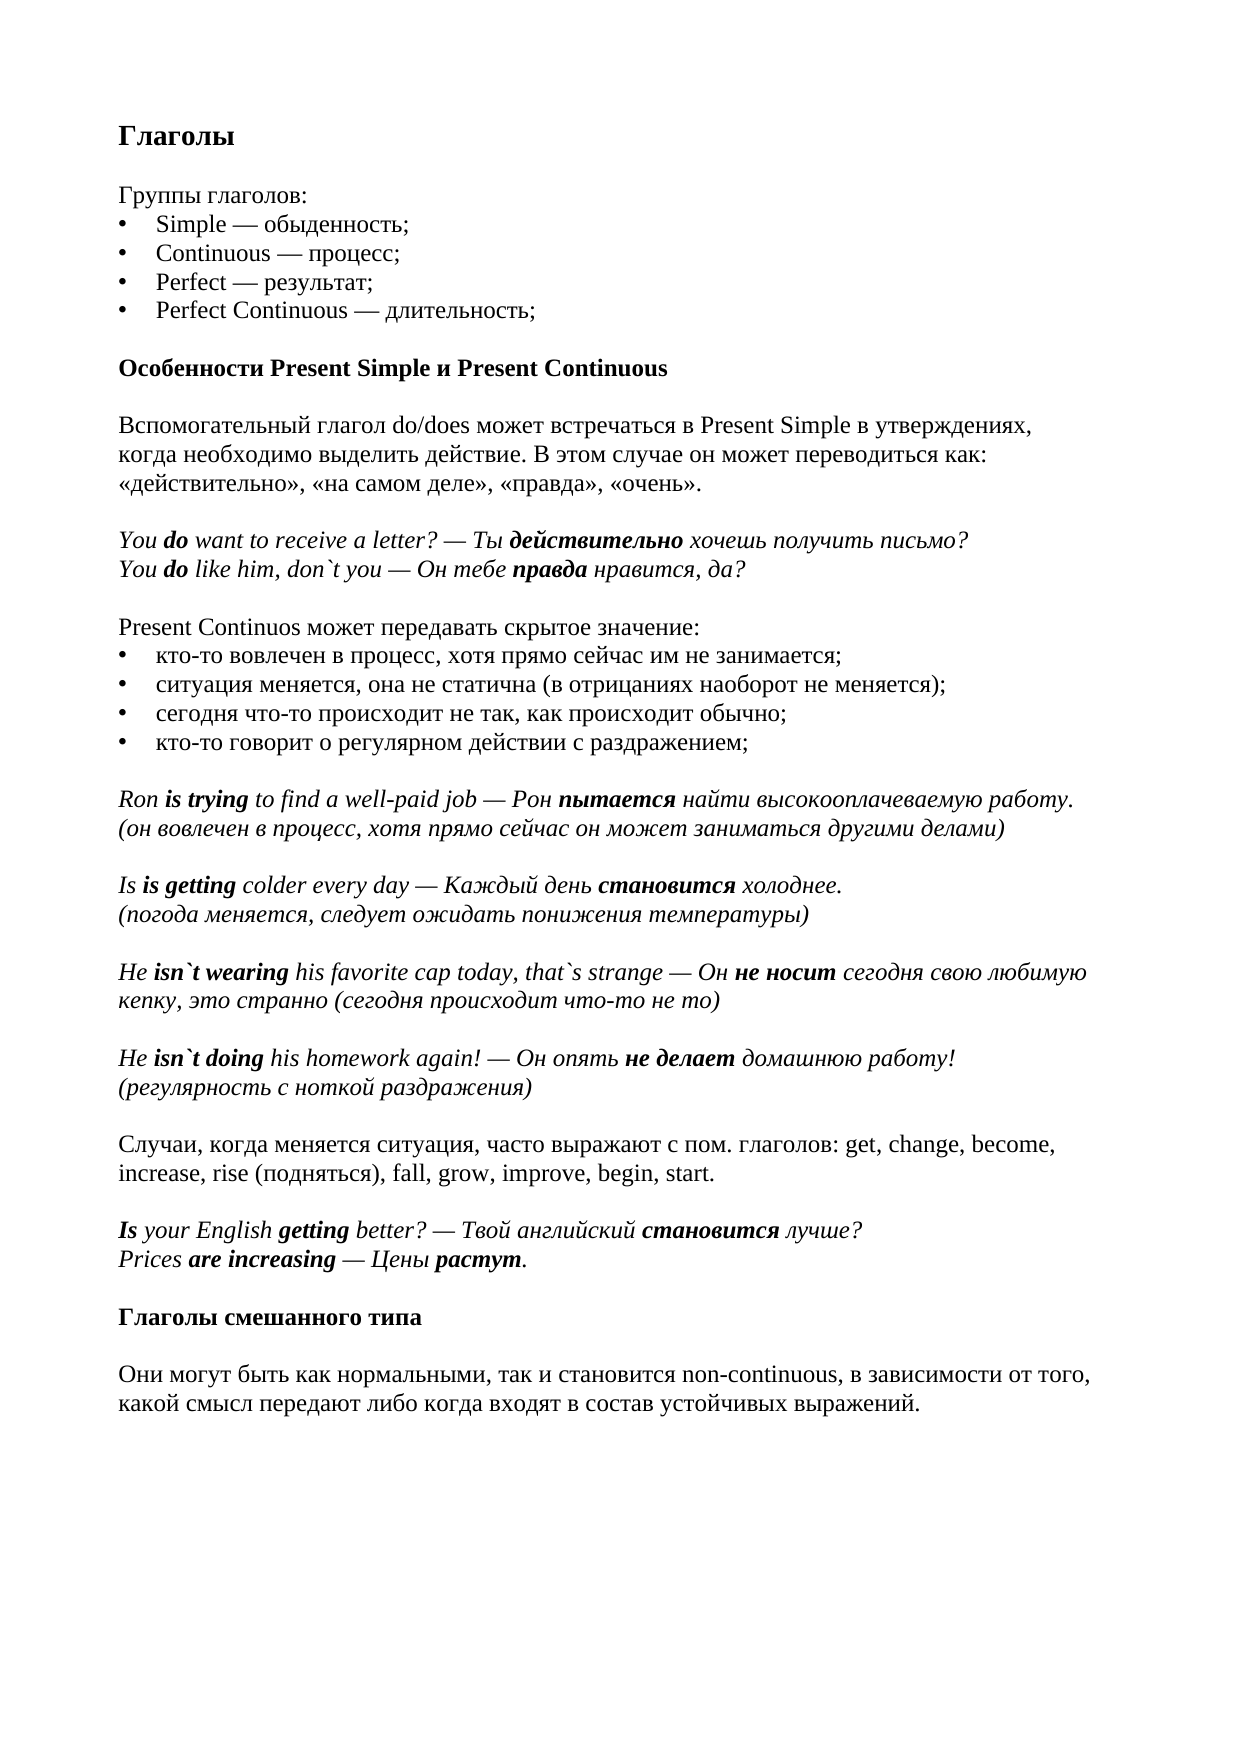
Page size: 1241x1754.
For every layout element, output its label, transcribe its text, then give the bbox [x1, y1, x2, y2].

text You do like him, don`t you — Он тебе правда нравится, да? [118, 554, 1122, 583]
text какой смысл передают либо когда входят в состав устойчивых выражений. [118, 1388, 1122, 1417]
text He isn`t wearing his favorite cap today, that`s strange — Он не носит сегодня свою любимую кепку, это странно (сегодня происходит что-то не то) [118, 957, 1122, 1014]
text (он вовлечен в процесс, хотя прямо сейчас он может заниматься другими делами) [118, 813, 1122, 842]
text (погода меняется, следует ожидать понижения температуры) [118, 899, 1122, 928]
text когда необходимо выделить действие. В этом случае он может переводиться как: «действительно», «на самом деле», «правда», «очень». [118, 439, 1122, 497]
list Continuous — процесс; [118, 238, 1122, 267]
text Ron is trying to find a well-paid job — Рон пытается найти высокооплачеваемую работу. [118, 784, 1122, 813]
list Perfect — результат; [118, 267, 1122, 295]
text Prices are increasing — Цены растут. [118, 1244, 1122, 1273]
list сегодня что-то происходит не так, как происходит обычно; [118, 698, 1122, 727]
list кто-то говорит о регулярном действии с раздражением; [118, 727, 1122, 755]
text Вспомогательный глагол do/does может встречаться в Present Simple в утверждениях, [118, 410, 1122, 439]
text You do want to receive a letter? — Ты действительно хочешь получить письмо? [118, 525, 1122, 554]
text Is your English getting better? — Твой английский становится лучше? [118, 1215, 1122, 1244]
list ситуация меняется, она не статична (в отрицаниях наоборот не меняется); [118, 669, 1122, 698]
list кто-то вовлечен в процесс, хотя прямо сейчас им не занимается; [118, 640, 1122, 669]
text Они могут быть как нормальными, так и становится non-continuous, в зависимости от того, [118, 1359, 1122, 1388]
list Simple — обыденность; [118, 209, 1122, 238]
text Present Continuos может передавать скрытое значение: [118, 612, 1122, 640]
list Perfect Continuous — длительность; [118, 295, 1122, 324]
text Случаи, когда меняется ситуация, часто выражают с пом. глаголов: get, change, become, increase, rise (подняться), fall, grow, improve, begin, start. [118, 1129, 1122, 1187]
text Глаголы смешанного типа [118, 1302, 1122, 1330]
text Группы глаголов: [118, 180, 1122, 209]
text Глаголы [118, 118, 1122, 152]
text Is is getting colder every day — Каждый день становится холоднее. [118, 870, 1122, 899]
text He isn`t doing his homework again! — Он опять не делает домашнюю работу! [118, 1043, 1122, 1072]
text Особенности Present Simple и Present Continuous [118, 353, 1122, 382]
text (регулярность с ноткой раздражения) [118, 1072, 1122, 1100]
